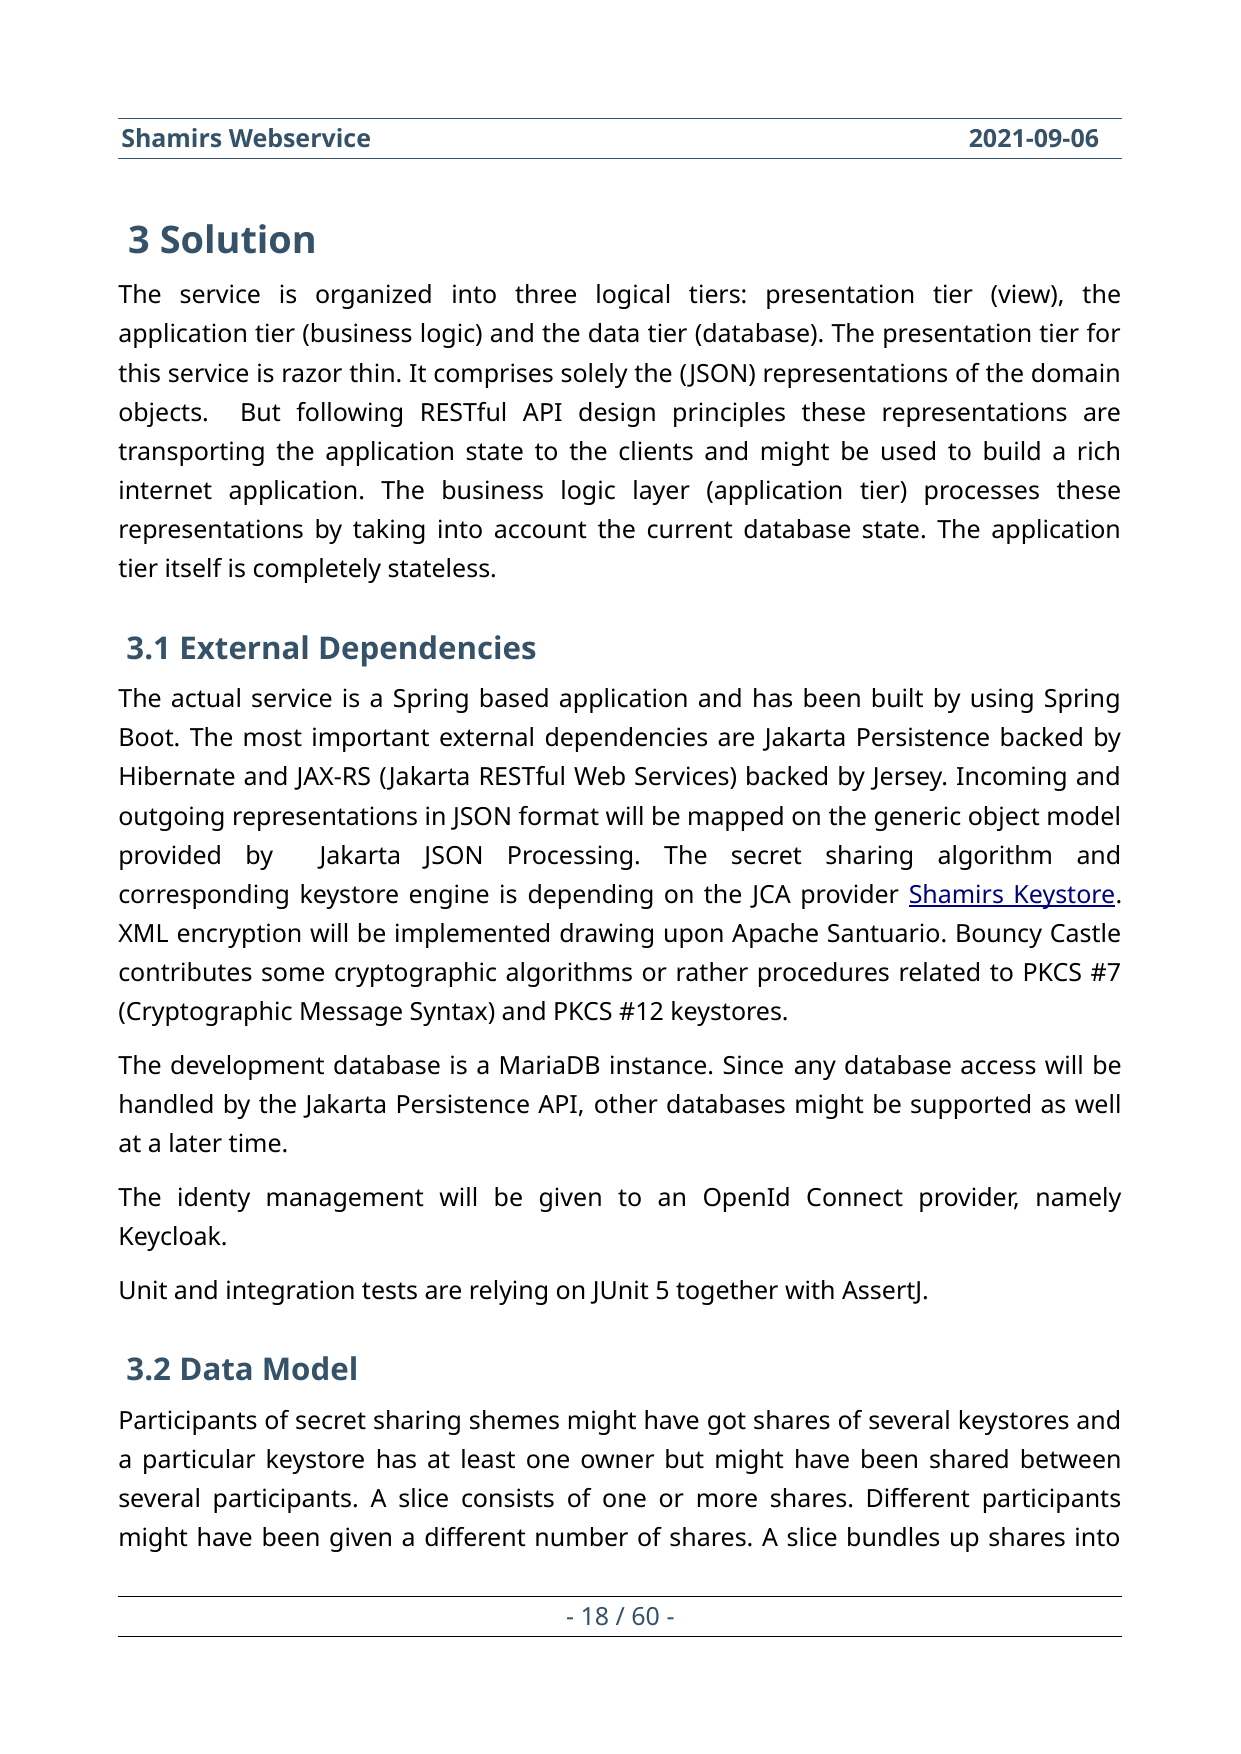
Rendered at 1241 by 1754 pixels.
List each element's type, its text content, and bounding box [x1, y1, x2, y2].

subtitle Solution [118, 213, 1122, 264]
subtitle Data Model [118, 1347, 1122, 1390]
text Unit and integration tests are relying on JUnit 5 together with AssertJ. [118, 1273, 1122, 1307]
text The identy management will be given to an OpenId Connect provider, namely Keycloak. [118, 1180, 1122, 1253]
text The actual service is a Spring based application and has been built by using Spring Boot. The most important external dependencies are Jakarta Persistence backed by Hibernate and JAX-RS (Jakarta RESTful Web Services) backed by Jersey. Incoming and outgoing representations in JSON format will be mapped on the generic object model provided by Jakarta JSON Processing. The secret sharing algorithm and corresponding keystore engine is depending on the JCA provider Shamirs Keystore. XML encryption will be implemented drawing upon Apache Santuario. Bouncy Castle contributes some cryptographic algorithms or rather procedures related to PKCS #7 (Cryptographic Message Syntax) and PKCS #12 keystores. [118, 681, 1122, 1028]
text The development database is a MariaDB instance. Since any database access will be handled by the Jakarta Persistence API, other databases might be supported as well at a later time. [118, 1048, 1122, 1160]
text The service is organized into three logical tiers: presentation tier (view), the application tier (business logic) and the data tier (database). The presentation tier for this service is razor thin. It comprises solely the (JSON) representations of the domain objects. But following RESTful API design principles these representations are transporting the application state to the clients and might be used to build a rich internet application. The business logic layer (application tier) processes these representations by taking into account the current database state. The application tier itself is completely stateless. [118, 277, 1122, 585]
subtitle External Dependencies [118, 626, 1122, 668]
text Participants of secret sharing shemes might have got shares of several keystores and a particular keystore has at least one owner but might have been shared between several participants. A slice consists of one or more shares. Different participants might have been given a different number of shares. A slice bundles up shares into [118, 1402, 1122, 1554]
